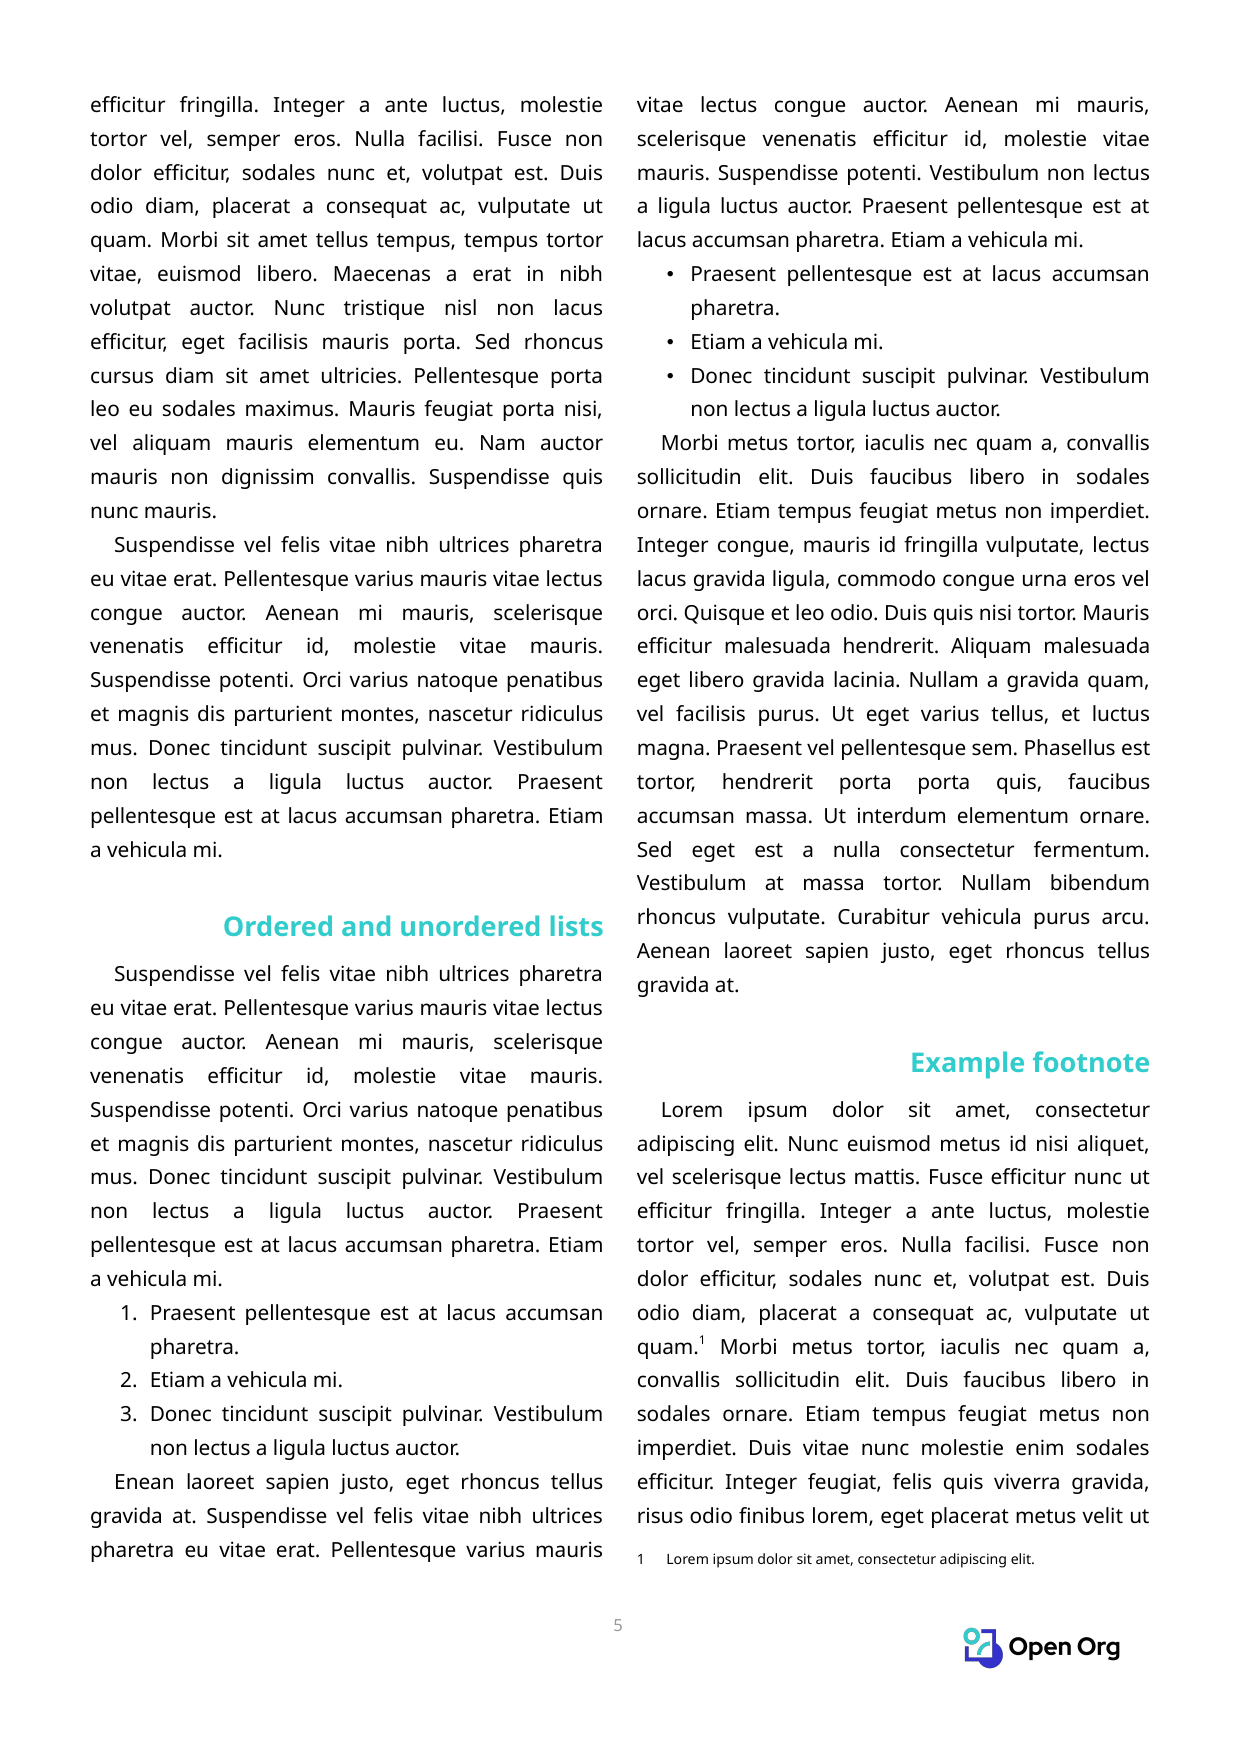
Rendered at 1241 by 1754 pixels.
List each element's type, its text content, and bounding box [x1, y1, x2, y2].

subtitle Ordered and unordered lists [90, 908, 604, 944]
text vitae lectus congue auctor. Aenean mi mauris, scelerisque venenatis efficitur id, molestie vitae mauris. Suspendisse potenti. Vestibulum non lectus a ligula luctus auctor. Praesent pellentesque est at lacus accumsan pharetra. Etiam a vehicula mi. [637, 90, 1150, 254]
list Etiam a vehicula mi. [120, 1366, 604, 1394]
text efficitur fringilla. Integer a ante luctus, molestie tortor vel, semper eros. Nulla facilisi. Fusce non dolor efficitur, sodales nunc et, volutpat est. Duis odio diam, placerat a consequat ac, vulputate ut quam. Morbi sit amet tellus tempus, tempus tortor vitae, euismod libero. Maecenas a erat in nibh volutpat auctor. Nunc tristique nisl non lacus efficitur, eget facilisis mauris porta. Sed rhoncus cursus diam sit amet ultricies. Pellentesque porta leo eu sodales maximus. Mauris feugiat porta nisi, vel aliquam mauris elementum eu. Nam auctor mauris non dignissim convallis. Suspendisse quis nunc mauris. [90, 90, 604, 524]
text Lorem ipsum dolor sit amet, consectetur adipiscing elit. [637, 1549, 1150, 1568]
list Etiam a vehicula mi. [667, 327, 1150, 355]
list Praesent pellentesque est at lacus accumsan pharetra. [667, 259, 1150, 321]
list Donec tincidunt suscipit pulvinar. Vestibulum non lectus a ligula luctus auctor. [667, 361, 1150, 423]
list Praesent pellentesque est at lacus accumsan pharetra. [120, 1298, 604, 1360]
text Suspendisse vel felis vitae nibh ultrices pharetra eu vitae erat. Pellentesque varius mauris vitae lectus congue auctor. Aenean mi mauris, scelerisque venenatis efficitur id, molestie vitae mauris. Suspendisse potenti. Orci varius natoque penatibus et magnis dis parturient montes, nascetur ridiculus mus. Donec tincidunt suscipit pulvinar. Vestibulum non lectus a ligula luctus auctor. Praesent pellentesque est at lacus accumsan pharetra. Etiam a vehicula mi. [90, 530, 604, 863]
text Lorem ipsum dolor sit amet, consectetur adipiscing elit. Nunc euismod metus id nisi aliquet, vel scelerisque lectus mattis. Fusce efficitur nunc ut efficitur fringilla. Integer a ante luctus, molestie tortor vel, semper eros. Nulla facilisi. Fusce non dolor efficitur, sodales nunc et, volutpat est. Duis odio diam, placerat a consequat ac, vulputate ut quam. Morbi metus tortor, iaculis nec quam a, convallis sollicitudin elit. Duis faucibus libero in sodales ornare. Etiam tempus feugiat metus non imperdiet. Duis vitae nunc molestie enim sodales efficitur. Integer feugiat, felis quis viverra gravida, risus odio finibus lorem, eget placerat metus velit ut [637, 1095, 1150, 1529]
text Enean laoreet sapien justo, eget rhoncus tellus gravida at. Suspendisse vel felis vitae nibh ultrices pharetra eu vitae erat. Pellentesque varius mauris [90, 1467, 604, 1563]
text Morbi metus tortor, iaculis nec quam a, convallis sollicitudin elit. Duis faucibus libero in sodales ornare. Etiam tempus feugiat metus non imperdiet. Integer congue, mauris id fringilla vulputate, lectus lacus gravida ligula, commodo congue urna eros vel orci. Quisque et leo odio. Duis quis nisi tortor. Mauris efficitur malesuada hendrerit. Aliquam malesuada eget libero gravida lacinia. Nullam a gravida quam, vel facilisis purus. Ut eget varius tellus, et luctus magna. Praesent vel pellentesque sem. Phasellus est tortor, hendrerit porta porta quis, faucibus accumsan massa. Ut interdum elementum ornare. Sed eget est a nulla consectetur fermentum. Vestibulum at massa tortor. Nullam bibendum rhoncus vulputate. Curabitur vehicula purus arcu. Aenean laoreet sapien justo, eget rhoncus tellus gravida at. [637, 428, 1150, 998]
picture [963, 1627, 1120, 1669]
subtitle Example footnote [637, 1043, 1150, 1080]
list Donec tincidunt suscipit pulvinar. Vestibulum non lectus a ligula luctus auctor. [120, 1399, 604, 1462]
text Suspendisse vel felis vitae nibh ultrices pharetra eu vitae erat. Pellentesque varius mauris vitae lectus congue auctor. Aenean mi mauris, scelerisque venenatis efficitur id, molestie vitae mauris. Suspendisse potenti. Orci varius natoque penatibus et magnis dis parturient montes, nascetur ridiculus mus. Donec tincidunt suscipit pulvinar. Vestibulum non lectus a ligula luctus auctor. Praesent pellentesque est at lacus accumsan pharetra. Etiam a vehicula mi. [90, 959, 604, 1292]
